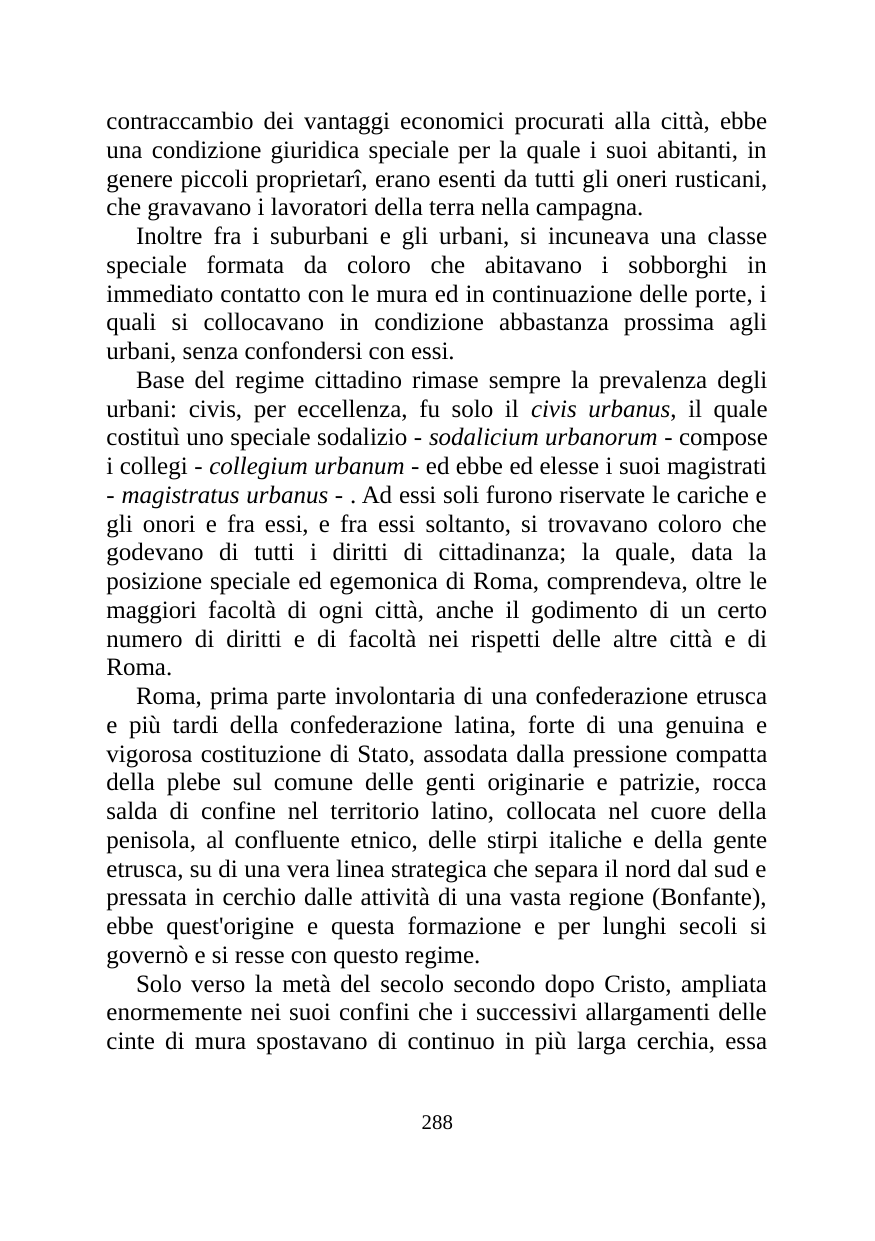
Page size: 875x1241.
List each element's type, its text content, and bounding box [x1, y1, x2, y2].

text Base del regime cittadino rimase sempre la prevalenza degli urbani: civis, per eccellenza, fu solo il civis urbanus, il quale costituì uno speciale sodalizio - sodalicium urbanorum - compose i collegi - collegium urbanum - ed ebbe ed elesse i suoi magistrati - magistratus urbanus - . Ad essi soli furono riservate le cariche e gli onori e fra essi, e fra essi soltanto, si trovavano coloro che godevano di tutti i diritti di cittadinanza; la quale, data la posizione speciale ed egemonica di Roma, comprendeva, oltre le maggiori facoltà di ogni città, anche il godimento di un certo numero di diritti e di facoltà nei rispetti delle altre città e di Roma. [106, 365, 768, 681]
text Inoltre fra i suburbani e gli urbani, si incuneava una classe speciale formata da coloro che abitavano i sobborghi in immediato contatto con le mura ed in continuazione delle porte, i quali si collocavano in condizione abbastanza prossima agli urbani, senza confondersi con essi. [106, 221, 768, 365]
text contraccambio dei vantaggi economici procurati alla città, ebbe una condizione giuridica speciale per la quale i suoi abitanti, in genere piccoli proprietarî, erano esenti da tutti gli oneri rusticani, che gravavano i lavoratori della terra nella campagna. [106, 106, 768, 221]
text Roma, prima parte involontaria di una confederazione etrusca e più tardi della confederazione latina, forte di una genuina e vigorosa costituzione di Stato, assodata dalla pressione compatta della plebe sul comune delle genti originarie e patrizie, rocca salda di confine nel territorio latino, collocata nel cuore della penisola, al confluente etnico, delle stirpi italiche e della gente etrusca, su di una vera linea strategica che separa il nord dal sud e pressata in cerchio dalle attività di una vasta regione (Bonfante), ebbe quest'origine e questa formazione e per lunghi secoli si governò e si resse con questo regime. [106, 681, 768, 969]
text Solo verso la metà del secolo secondo dopo Cristo, ampliata enormemente nei suoi confini che i successivi allargamenti delle cinte di mura spostavano di continuo in più larga cerchia, essa [106, 969, 768, 1055]
